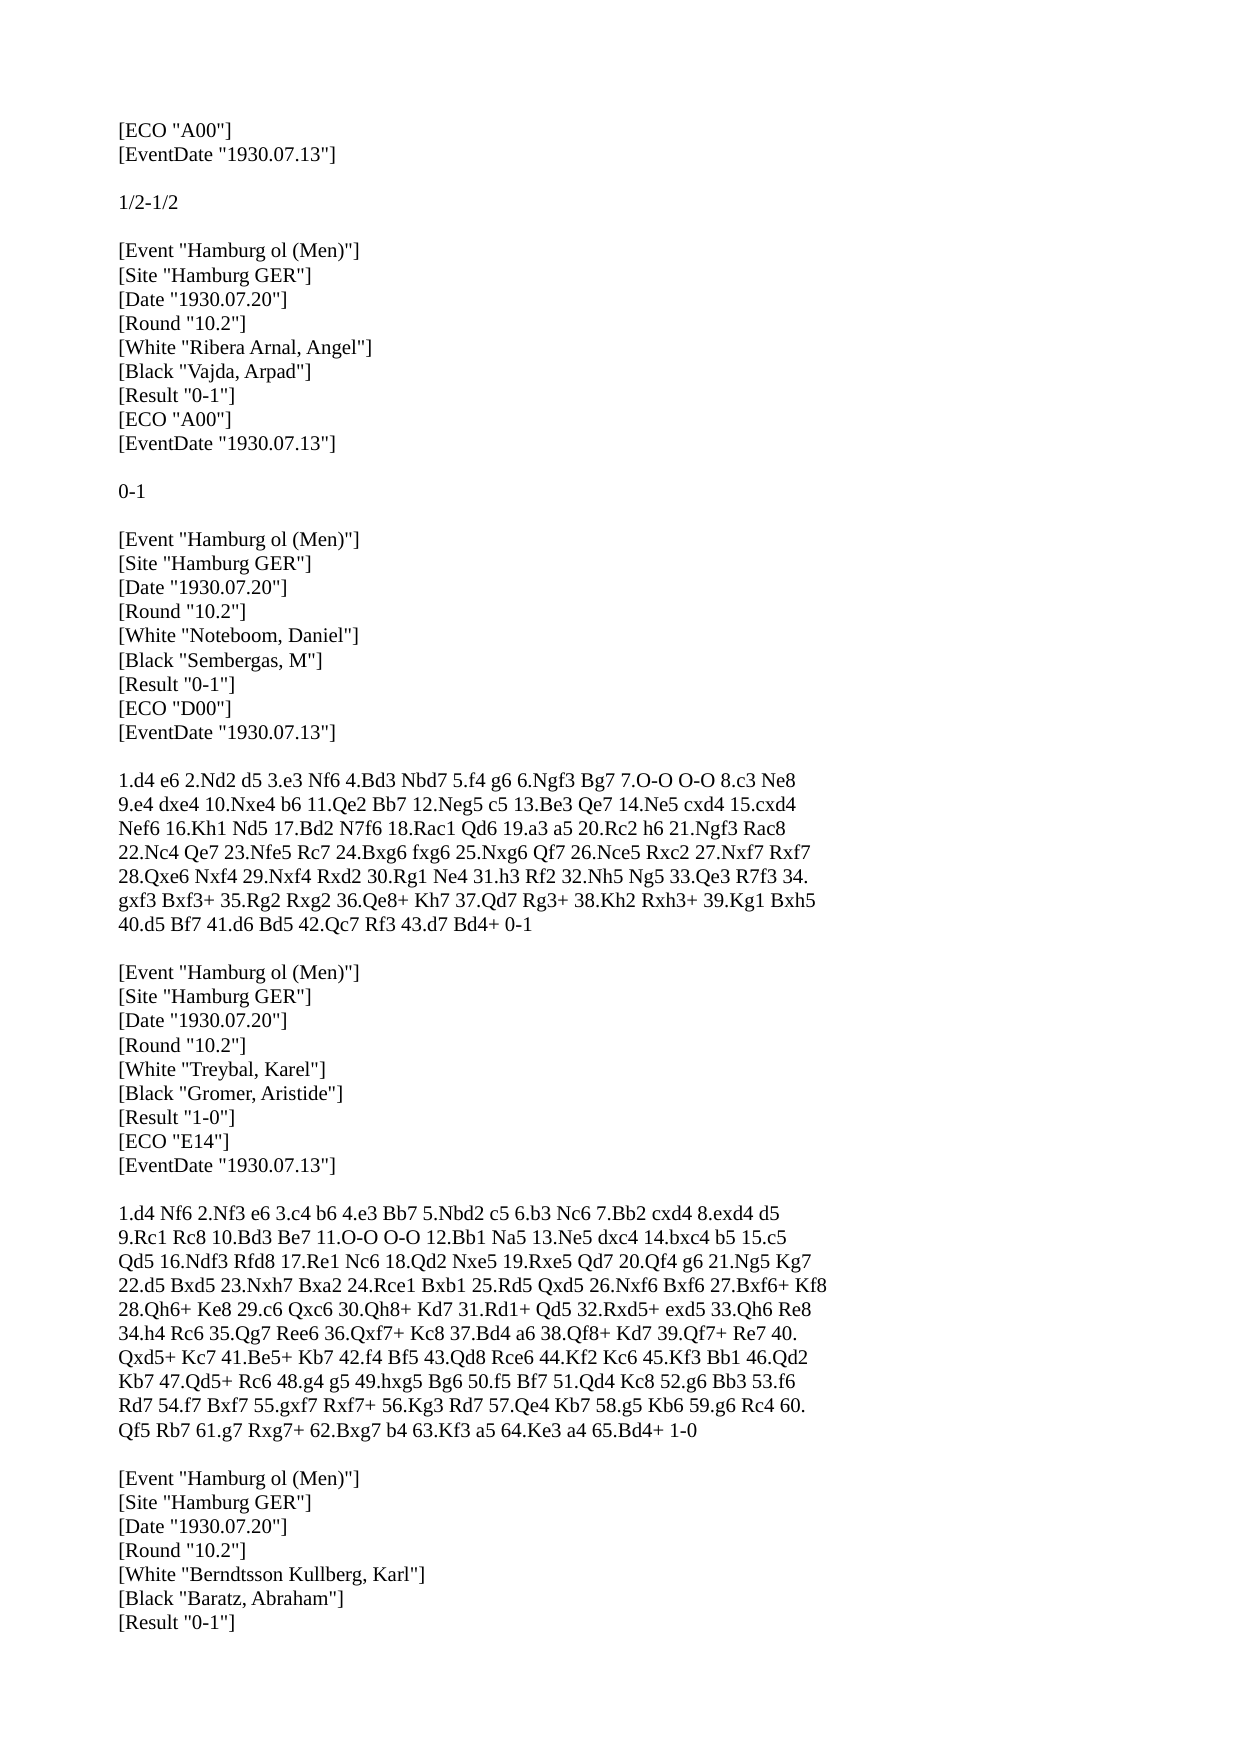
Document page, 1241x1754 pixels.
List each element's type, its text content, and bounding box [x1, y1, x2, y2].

text [Site "Hamburg GER"] [118, 984, 1122, 1008]
text [White "Berndtsson Kullberg, Karl"] [118, 1562, 1122, 1586]
text Qxd5+ Kc7 41.Be5+ Kb7 42.f4 Bf5 43.Qd8 Rce6 44.Kf2 Kc6 45.Kf3 Bb1 46.Qd2 [118, 1345, 1122, 1369]
text [Result "0-1"] [118, 1610, 1122, 1634]
text [Round "10.2"] [118, 599, 1122, 623]
text [Site "Hamburg GER"] [118, 1490, 1122, 1514]
text 22.Nc4 Qe7 23.Nfe5 Rc7 24.Bxg6 fxg6 25.Nxg6 Qf7 26.Nce5 Rxc2 27.Nxf7 Rxf7 [118, 840, 1122, 864]
text 1.d4 e6 2.Nd2 d5 3.e3 Nf6 4.Bd3 Nbd7 5.f4 g6 6.Ngf3 Bg7 7.O-O O-O 8.c3 Ne8 [118, 768, 1122, 792]
text [Date "1930.07.20"] [118, 1514, 1122, 1538]
text [Black "Vajda, Arpad"] [118, 359, 1122, 383]
text 22.d5 Bxd5 23.Nxh7 Bxa2 24.Rce1 Bxb1 25.Rd5 Qxd5 26.Nxf6 Bxf6 27.Bxf6+ Kf8 [118, 1273, 1122, 1297]
text [Site "Hamburg GER"] [118, 551, 1122, 575]
text 28.Qh6+ Ke8 29.c6 Qxc6 30.Qh8+ Kd7 31.Rd1+ Qd5 32.Rxd5+ exd5 33.Qh6 Re8 [118, 1297, 1122, 1321]
text [White "Noteboom, Daniel"] [118, 623, 1122, 647]
text [Date "1930.07.20"] [118, 1008, 1122, 1032]
text 0-1 [118, 479, 1122, 503]
text [EventDate "1930.07.13"] [118, 142, 1122, 166]
text [Event "Hamburg ol (Men)"] [118, 1466, 1122, 1490]
text 40.d5 Bf7 41.d6 Bd5 42.Qc7 Rf3 43.d7 Bd4+ 0-1 [118, 912, 1122, 936]
text 9.Rc1 Rc8 10.Bd3 Be7 11.O-O O-O 12.Bb1 Na5 13.Ne5 dxc4 14.bxc4 b5 15.c5 [118, 1225, 1122, 1249]
text Kb7 47.Qd5+ Rc6 48.g4 g5 49.hxg5 Bg6 50.f5 Bf7 51.Qd4 Kc8 52.g6 Bb3 53.f6 [118, 1369, 1122, 1393]
text [White "Ribera Arnal, Angel"] [118, 335, 1122, 359]
text Qf5 Rb7 61.g7 Rxg7+ 62.Bxg7 b4 63.Kf3 a5 64.Ke3 a4 65.Bd4+ 1-0 [118, 1417, 1122, 1442]
text [Round "10.2"] [118, 311, 1122, 335]
text [ECO "A00"] [118, 407, 1122, 431]
text Nef6 16.Kh1 Nd5 17.Bd2 N7f6 18.Rac1 Qd6 19.a3 a5 20.Rc2 h6 21.Ngf3 Rac8 [118, 816, 1122, 840]
text [ECO "E14"] [118, 1129, 1122, 1153]
text [White "Treybal, Karel"] [118, 1057, 1122, 1081]
text [EventDate "1930.07.13"] [118, 431, 1122, 455]
text [Event "Hamburg ol (Men)"] [118, 238, 1122, 262]
text 1/2-1/2 [118, 190, 1122, 214]
text [Result "0-1"] [118, 383, 1122, 407]
text [Round "10.2"] [118, 1538, 1122, 1562]
text 28.Qxe6 Nxf4 29.Nxf4 Rxd2 30.Rg1 Ne4 31.h3 Rf2 32.Nh5 Ng5 33.Qe3 R7f3 34. [118, 864, 1122, 888]
text Qd5 16.Ndf3 Rfd8 17.Re1 Nc6 18.Qd2 Nxe5 19.Rxe5 Qd7 20.Qf4 g6 21.Ng5 Kg7 [118, 1249, 1122, 1273]
text [Black "Baratz, Abraham"] [118, 1586, 1122, 1610]
text [Date "1930.07.20"] [118, 575, 1122, 599]
text [Result "0-1"] [118, 672, 1122, 696]
text [ECO "A00"] [118, 118, 1122, 142]
text [Black "Gromer, Aristide"] [118, 1081, 1122, 1105]
text [Result "1-0"] [118, 1105, 1122, 1129]
text 1.d4 Nf6 2.Nf3 e6 3.c4 b6 4.e3 Bb7 5.Nbd2 c5 6.b3 Nc6 7.Bb2 cxd4 8.exd4 d5 [118, 1201, 1122, 1225]
text gxf3 Bxf3+ 35.Rg2 Rxg2 36.Qe8+ Kh7 37.Qd7 Rg3+ 38.Kh2 Rxh3+ 39.Kg1 Bxh5 [118, 888, 1122, 912]
text [Event "Hamburg ol (Men)"] [118, 527, 1122, 551]
text [ECO "D00"] [118, 696, 1122, 720]
text [Round "10.2"] [118, 1032, 1122, 1057]
text Rd7 54.f7 Bxf7 55.gxf7 Rxf7+ 56.Kg3 Rd7 57.Qe4 Kb7 58.g5 Kb6 59.g6 Rc4 60. [118, 1393, 1122, 1417]
text [EventDate "1930.07.13"] [118, 1153, 1122, 1177]
text 9.e4 dxe4 10.Nxe4 b6 11.Qe2 Bb7 12.Neg5 c5 13.Be3 Qe7 14.Ne5 cxd4 15.cxd4 [118, 792, 1122, 816]
text 34.h4 Rc6 35.Qg7 Ree6 36.Qxf7+ Kc8 37.Bd4 a6 38.Qf8+ Kd7 39.Qf7+ Re7 40. [118, 1321, 1122, 1345]
text [Site "Hamburg GER"] [118, 262, 1122, 287]
text [EventDate "1930.07.13"] [118, 720, 1122, 744]
text [Date "1930.07.20"] [118, 287, 1122, 311]
text [Black "Sembergas, M"] [118, 647, 1122, 672]
text [Event "Hamburg ol (Men)"] [118, 960, 1122, 984]
